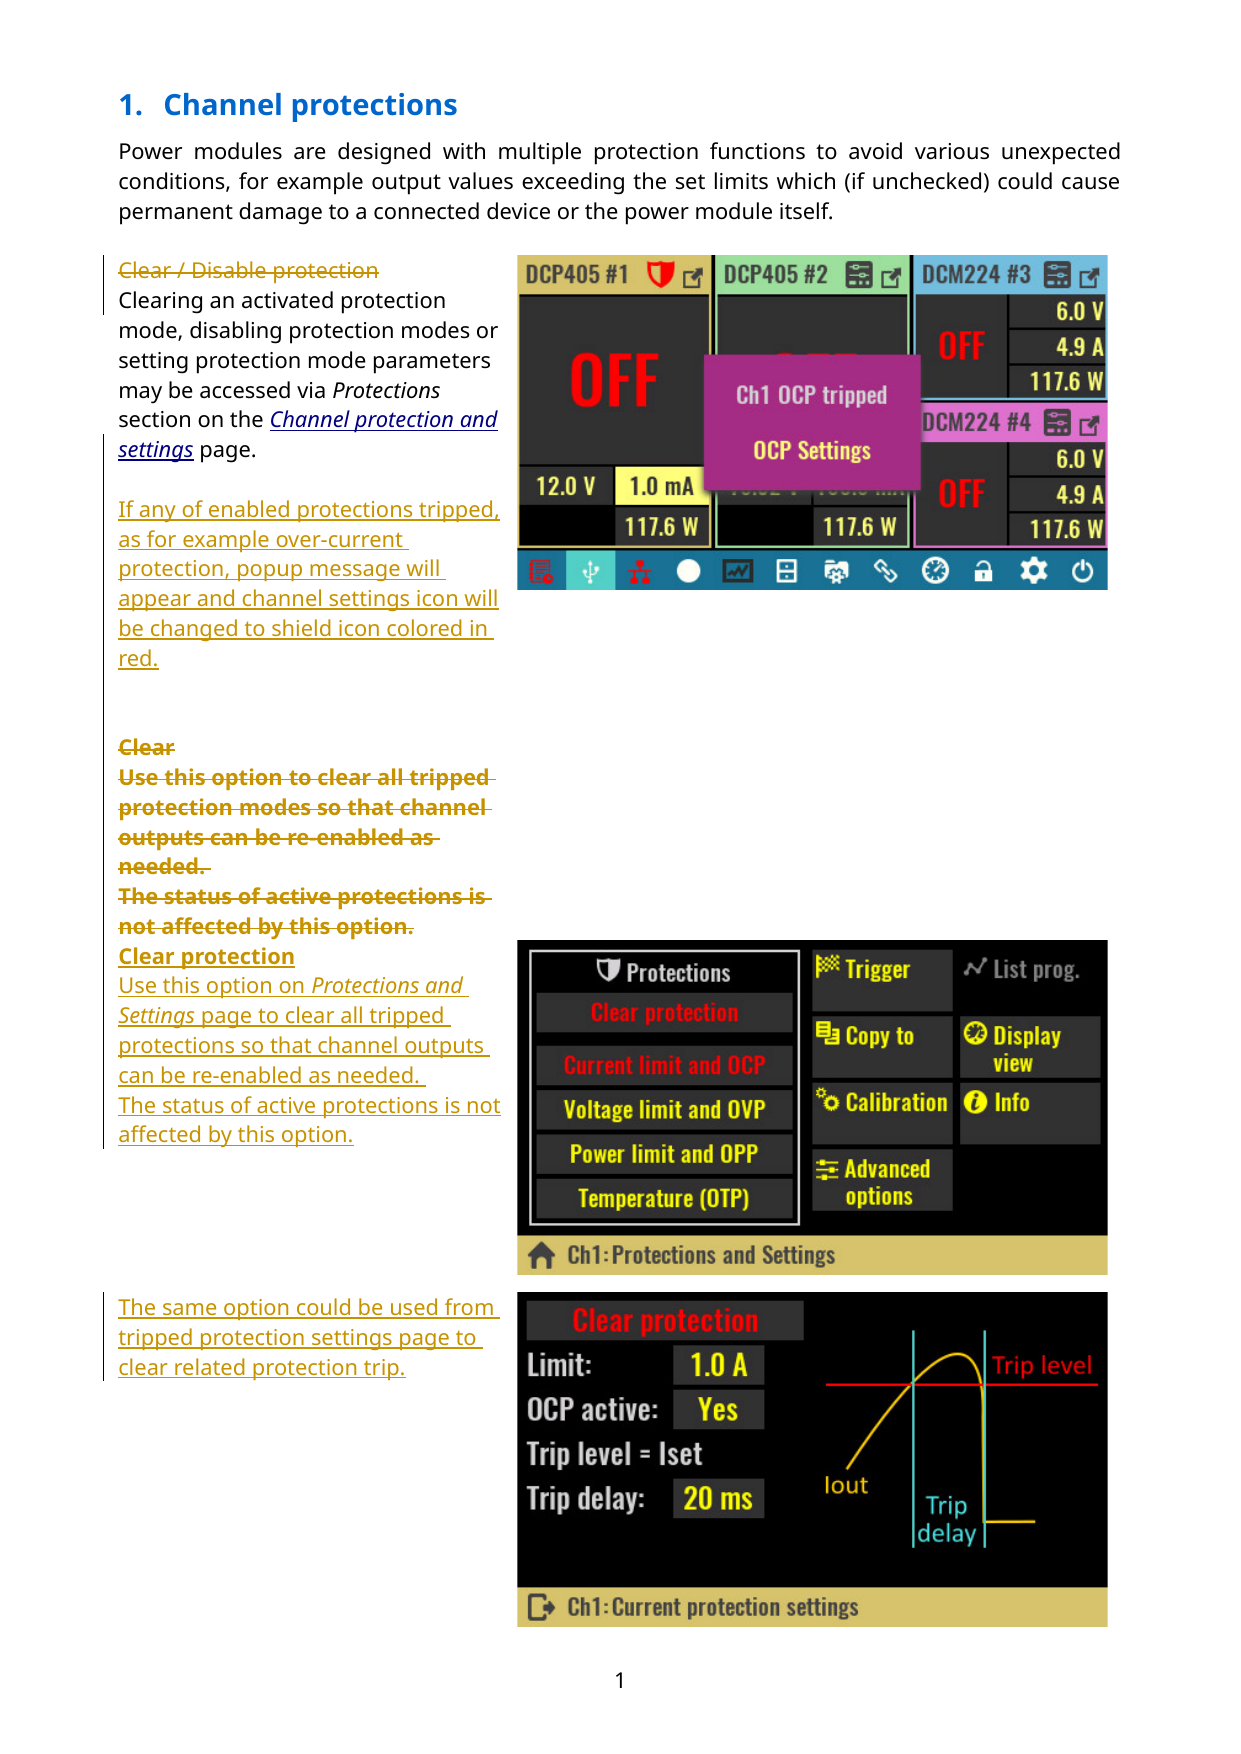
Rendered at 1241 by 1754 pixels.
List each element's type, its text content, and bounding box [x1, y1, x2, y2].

table_cell [502, 1292, 1123, 1643]
picture [517, 1292, 1108, 1627]
table_cell [502, 941, 1123, 1292]
text Power modules are designed with multiple protection functions to avoid various unexpected conditions, for example output values exceeding the set limits which (if unchecked) could cause permanent damage to a connected device or the power module itself. [118, 136, 1122, 226]
table_header [502, 255, 1123, 941]
picture [517, 940, 1108, 1275]
table_cell The same option could be used from tripped protection settings page to clear related protection trip. [118, 1292, 502, 1643]
subtitle Channel protections [118, 84, 1122, 124]
picture [517, 255, 1108, 590]
table_cell Clear protection Use this option on Protections and Settings page to clear all tripped protections so that channel outputs can be re-enabled as needed. The status of active protections is not affected by this option. [118, 941, 502, 1292]
table_header Clearing an activated protection mode, disabling protection modes or setting protection mode parameters may be accessed via Protections section on the Channel protection and settings page. If any of enabled protections tripped, as for example over-current protection, popup message will appear and channel settings icon will be changed to shield icon colored in red. [118, 255, 502, 941]
